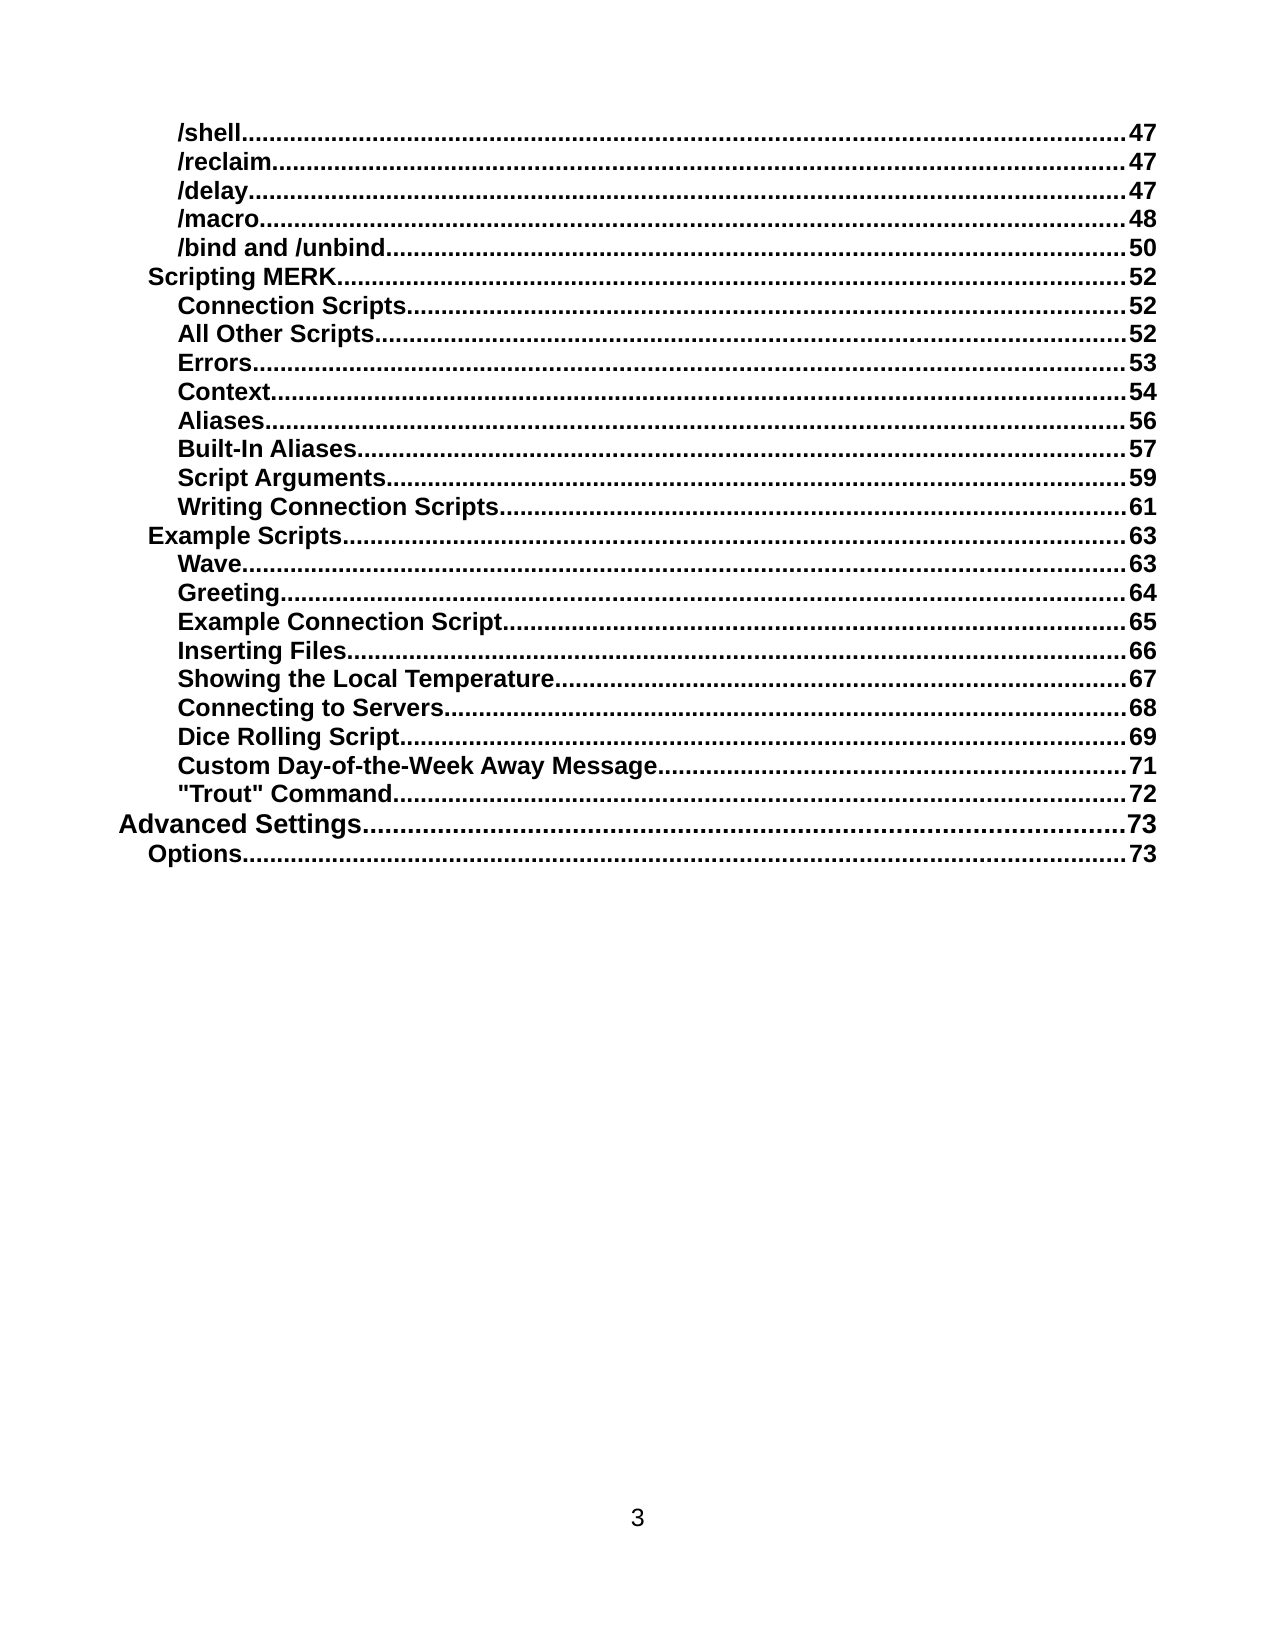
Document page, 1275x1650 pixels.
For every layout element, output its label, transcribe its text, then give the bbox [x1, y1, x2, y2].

text Showing the Local Temperature 67 [177, 664, 1157, 693]
text Context 54 [177, 377, 1157, 406]
text /reclaim 47 [177, 147, 1157, 176]
text /shell 47 [177, 118, 1157, 147]
text Custom Day-of-the-Week Away Message 71 [177, 751, 1157, 779]
text Scripting MERK 52 [148, 262, 1157, 291]
text Wave 63 [177, 549, 1157, 578]
text Greeting 64 [177, 578, 1157, 607]
text Connection Scripts 52 [177, 291, 1157, 319]
text All Other Scripts 52 [177, 319, 1157, 348]
text Writing Connection Scripts 61 [177, 492, 1157, 521]
text Advanced Settings 73 [118, 808, 1157, 839]
text /macro 48 [177, 204, 1157, 233]
text Errors 53 [177, 348, 1157, 377]
text "Trout" Command 72 [177, 779, 1157, 808]
text Built-In Aliases 57 [177, 434, 1157, 463]
text Aliases 56 [177, 406, 1157, 434]
text Connecting to Servers 68 [177, 693, 1157, 722]
text /bind and /unbind 50 [177, 233, 1157, 262]
text Example Connection Script 65 [177, 607, 1157, 636]
text Example Scripts 63 [148, 521, 1157, 549]
text Dice Rolling Script 69 [177, 722, 1157, 751]
text /delay 47 [177, 176, 1157, 204]
text Script Arguments 59 [177, 463, 1157, 492]
text Inserting Files 66 [177, 636, 1157, 664]
text Options 73 [148, 839, 1157, 868]
